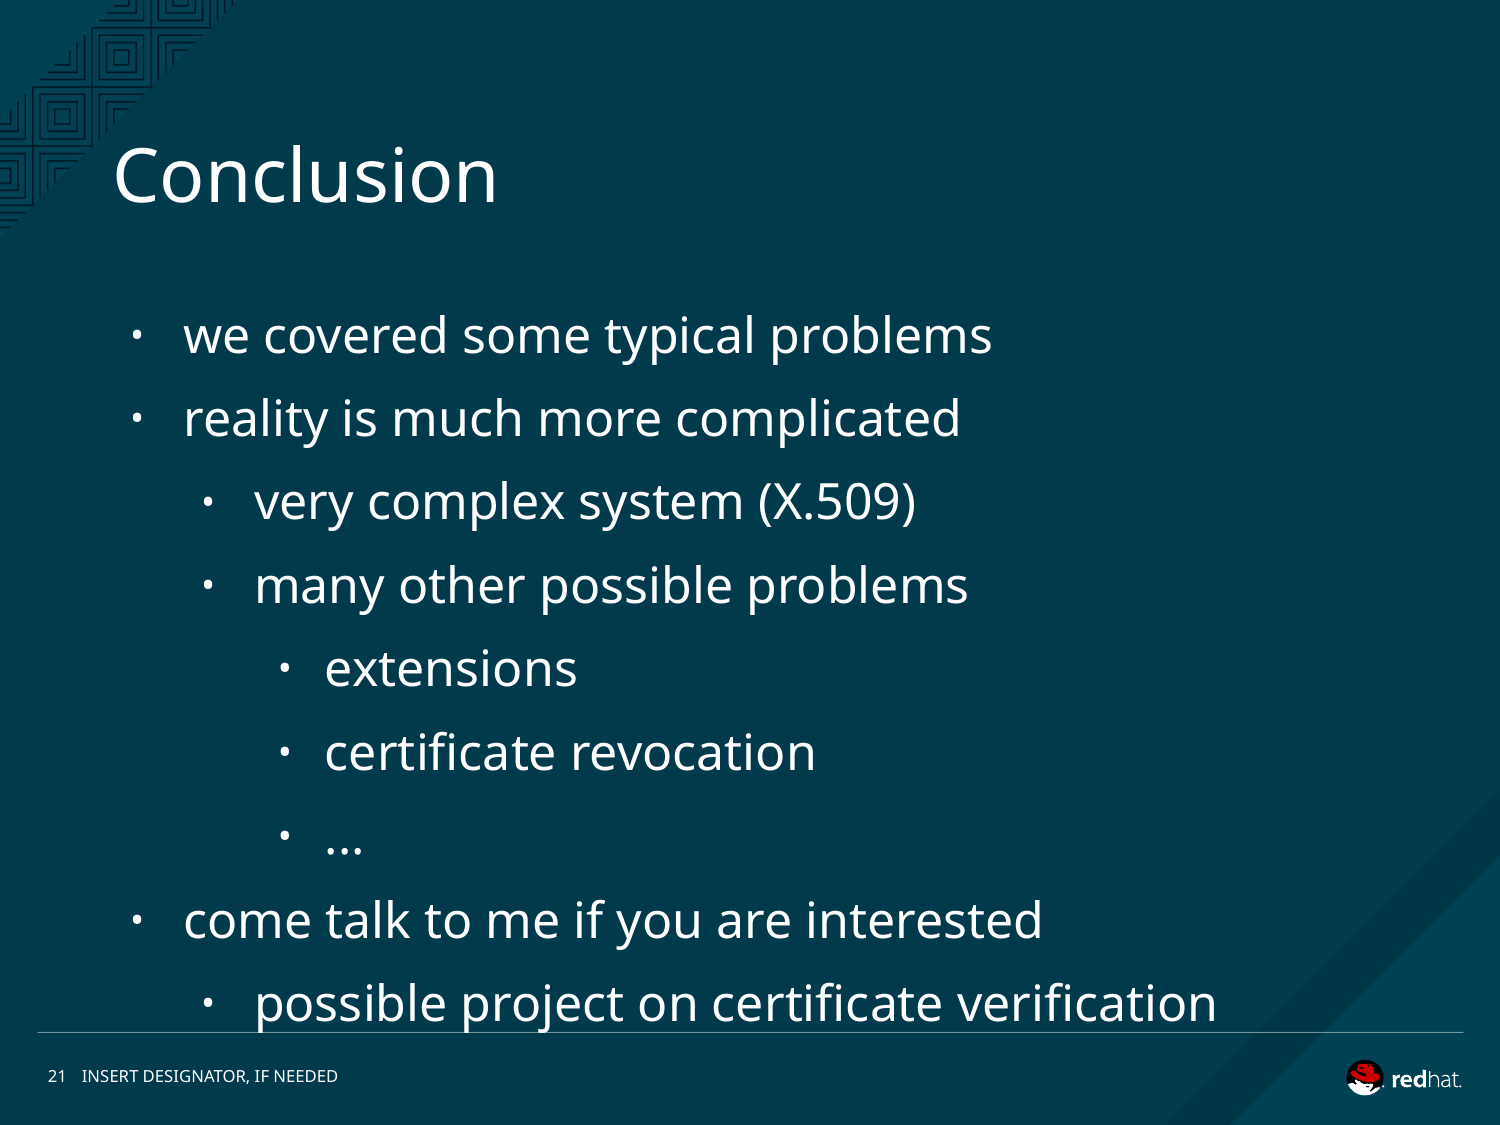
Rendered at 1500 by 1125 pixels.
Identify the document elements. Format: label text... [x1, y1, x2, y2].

list we covered some typical problems reality is much more complicated very complex system (X.509) many other possible problems extensions certificate revocation ... come talk to me if you are interested possible project on certificate verification [112, 299, 1388, 953]
title Conclusion [112, 0, 1388, 225]
